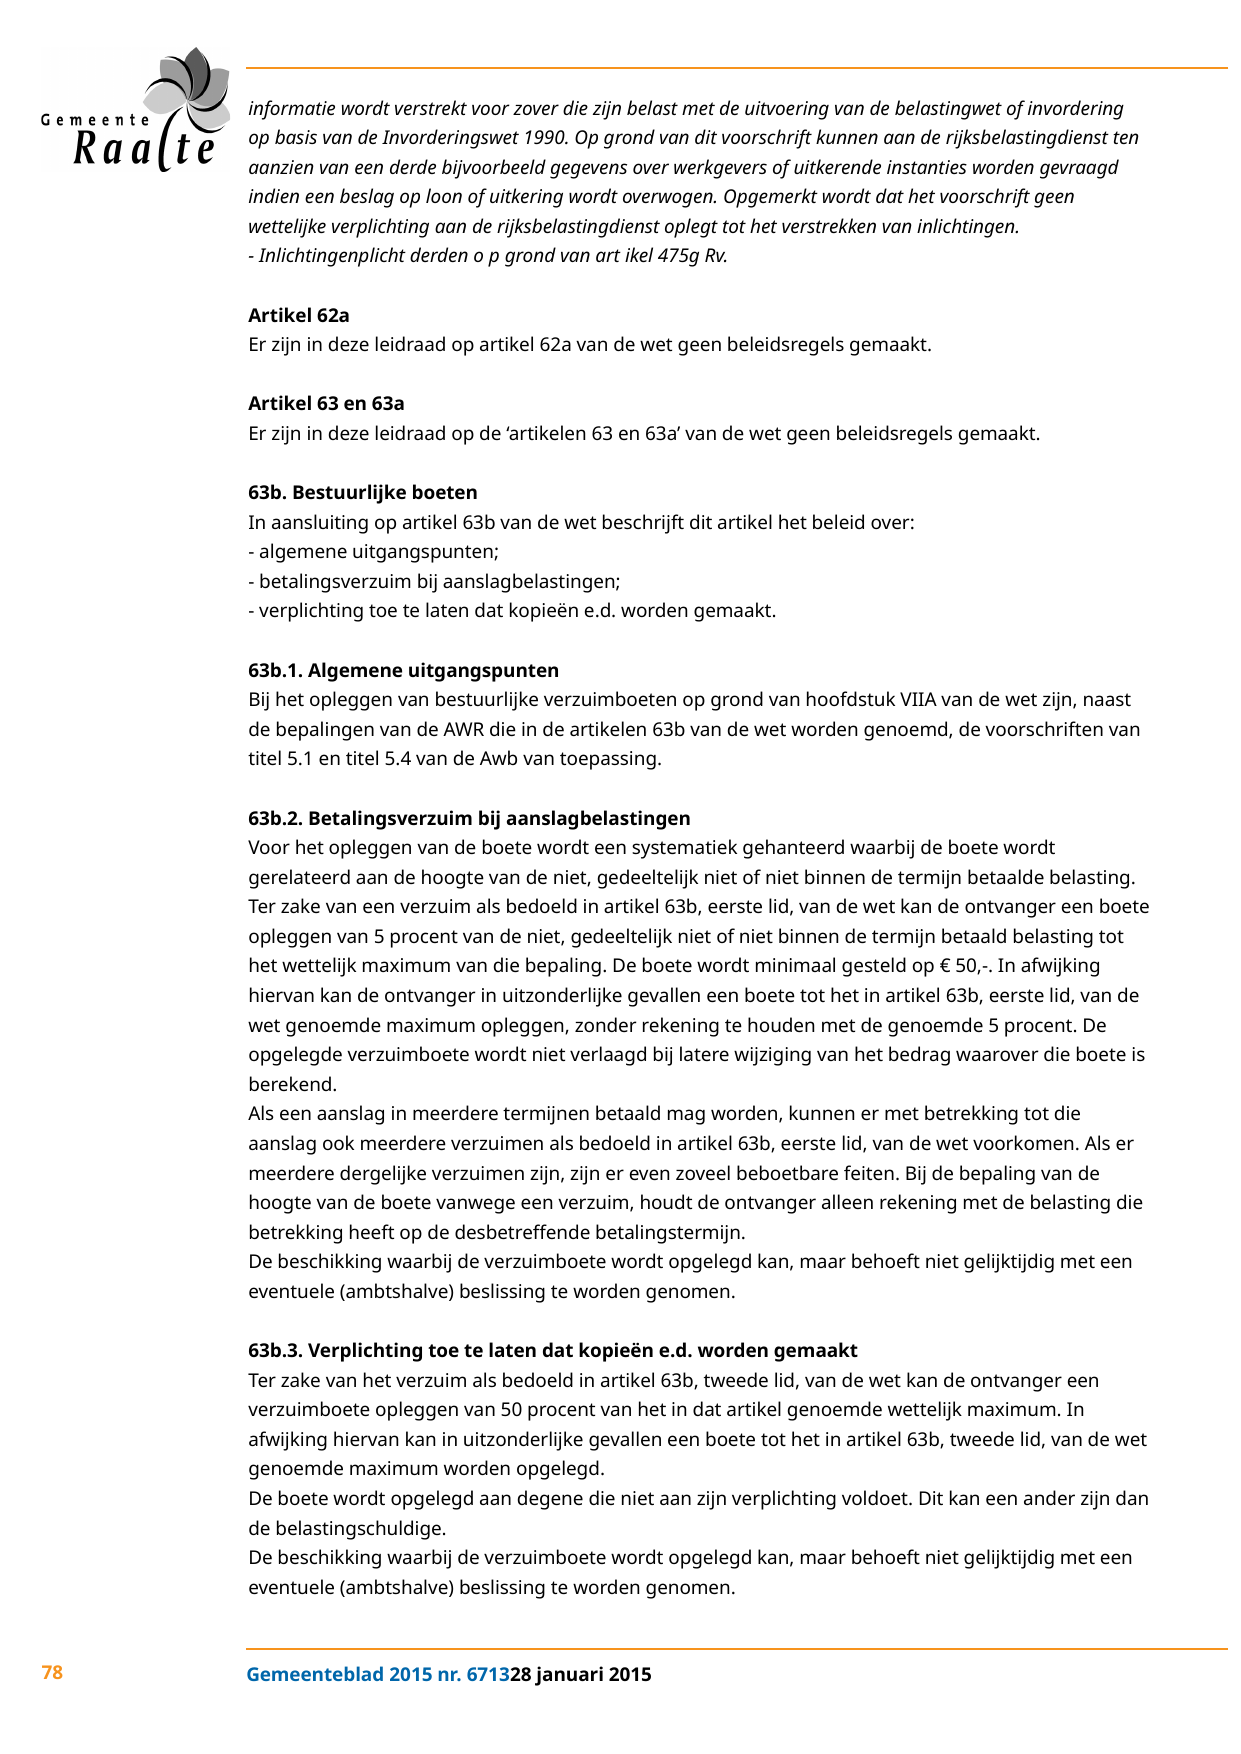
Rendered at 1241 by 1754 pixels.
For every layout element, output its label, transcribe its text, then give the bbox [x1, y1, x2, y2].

text De beschikking waarbij de verzuimboete wordt opgelegd kan, maar behoeft niet gelijktijdig met een eventuele (ambtshalve) beslissing te worden genomen. [248, 1248, 1152, 1304]
text Artikel 62a [248, 302, 1152, 328]
text Ter zake van het verzuim als bedoeld in artikel 63b, tweede lid, van de wet kan de ontvanger een verzuimboete opleggen van 50 procent van het in dat artikel genoemde wettelijk maximum. In afwijking hiervan kan in uitzonderlijke gevallen een boete tot het in artikel 63b, tweede lid, van de wet genoemde maximum worden opgelegd. [248, 1367, 1152, 1481]
text - betalingsverzuim bij aanslagbelastingen; [248, 568, 1152, 594]
text informatie wordt verstrekt voor zover die zijn belast met de uitvoering van de belastingwet of invordering op basis van de Invorderingswet 1990. Op grond van dit voorschrift kunnen aan de rijksbelastingdienst ten aanzien van een derde bijvoorbeeld gegevens over werkgevers of uitkerende instanties worden gevraagd indien een beslag op loon of uitkering wordt overwogen. Opgemerkt wordt dat het voorschrift geen wettelijke verplichting aan de rijksbelastingdienst oplegt tot het verstrekken van inlichtingen. [248, 95, 1152, 239]
text - Inlichtingenplicht derden o p grond van art ikel 475g Rv. [248, 243, 1152, 268]
text In aansluiting op artikel 63b van de wet beschrijft dit artikel het beleid over: [248, 509, 1152, 535]
text - verplichting toe te laten dat kopieën e.d. worden gemaakt. [248, 598, 1152, 623]
text De beschikking waarbij de verzuimboete wordt opgelegd kan, maar behoeft niet gelijktijdig met een eventuele (ambtshalve) beslissing te worden genomen. [248, 1544, 1152, 1600]
text De boete wordt opgelegd aan degene die niet aan zijn verplichting voldoet. Dit kan een ander zijn dan de belastingschuldige. [248, 1485, 1152, 1541]
text Er zijn in deze leidraad op de ‘artikelen 63 en 63a’ van de wet geen beleidsregels gemaakt. [248, 420, 1152, 446]
text Artikel 63 en 63a [248, 391, 1152, 416]
text Bij het opleggen van bestuurlijke verzuimboeten op grond van hoofdstuk VIIA van de wet zijn, naast de bepalingen van de AWR die in de artikelen 63b van de wet worden genoemd, de voorschriften van titel 5.1 en titel 5.4 van de Awb van toepassing. [248, 686, 1152, 771]
text 63b.2. Betalingsverzuim bij aanslagbelastingen [248, 805, 1152, 831]
text Als een aanslag in meerdere termijnen betaald mag worden, kunnen er met betrekking tot die aanslag ook meerdere verzuimen als bedoeld in artikel 63b, eerste lid, van de wet voorkomen. Als er meerdere dergelijke verzuimen zijn, zijn er even zoveel beboetbare feiten. Bij de bepaling van de hoogte van de boete vanwege een verzuim, houdt de ontvanger alleen rekening met de belasting die betrekking heeft op de desbetreffende betalingstermijn. [248, 1101, 1152, 1245]
text 63b.1. Algemene uitgangspunten [248, 657, 1152, 683]
picture [41, 47, 231, 172]
text - algemene uitgangspunten; [248, 538, 1152, 564]
text Voor het opleggen van de boete wordt een systematiek gehanteerd waarbij de boete wordt gerelateerd aan de hoogte van de niet, gedeeltelijk niet of niet binnen de termijn betaalde belasting. [248, 834, 1152, 890]
text 63b.3. Verplichting toe te laten dat kopieën e.d. worden gemaakt [248, 1337, 1152, 1363]
text Er zijn in deze leidraad op artikel 62a van de wet geen beleidsregels gemaakt. [248, 331, 1152, 357]
text 63b. Bestuurlijke boeten [248, 479, 1152, 505]
text Ter zake van een verzuim als bedoeld in artikel 63b, eerste lid, van de wet kan de ontvanger een boete opleggen van 5 procent van de niet, gedeeltelijk niet of niet binnen de termijn betaald belasting tot het wettelijk maximum van die bepaling. De boete wordt minimaal gesteld op € 50,-. In afwijking hiervan kan de ontvanger in uitzonderlijke gevallen een boete tot het in artikel 63b, eerste lid, van de wet genoemde maximum opleggen, zonder rekening te houden met de genoemde 5 procent. De opgelegde verzuimboete wordt niet verlaagd bij latere wijziging van het bedrag waarover die boete is berekend. [248, 893, 1152, 1097]
